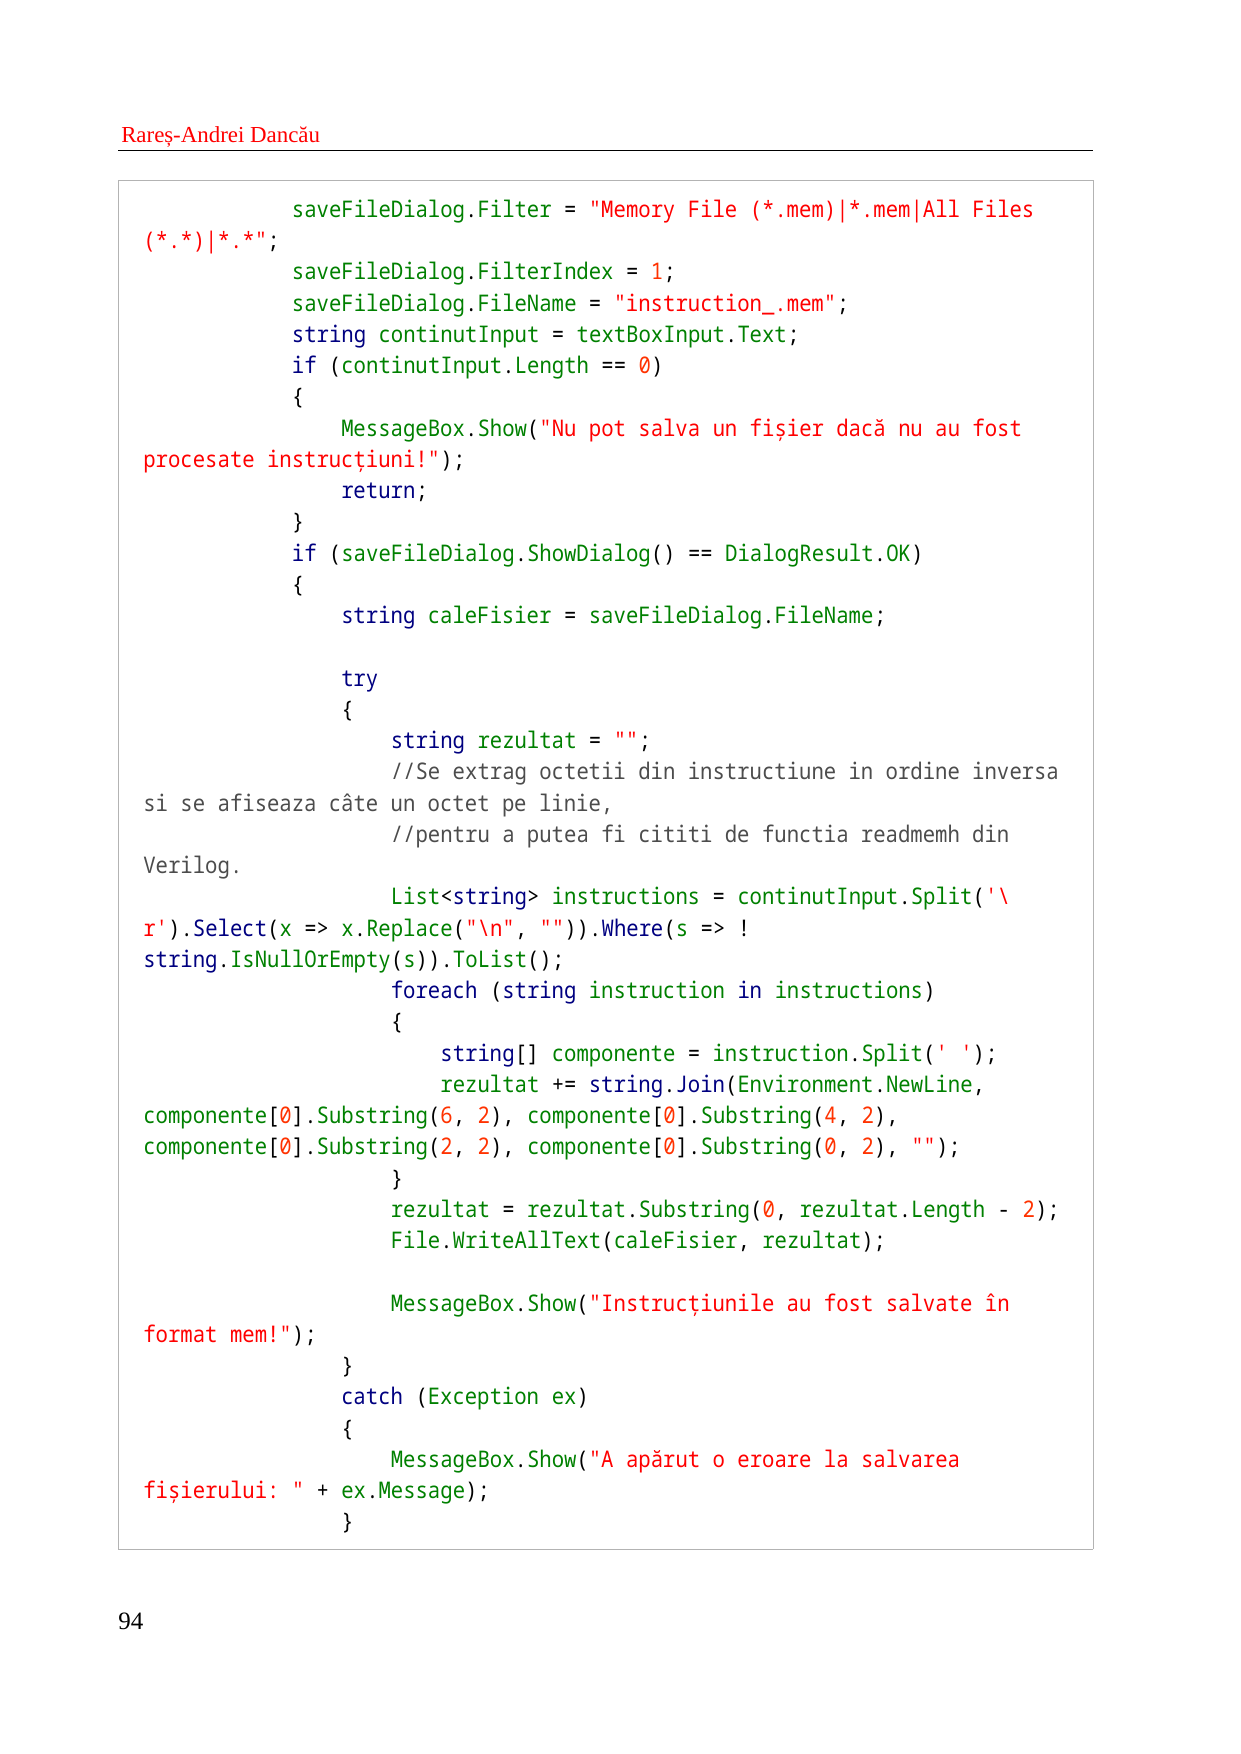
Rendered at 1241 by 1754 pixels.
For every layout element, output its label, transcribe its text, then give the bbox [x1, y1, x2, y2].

text //pentru a putea fi cititi de functia readmemh din Verilog. [119, 805, 1093, 868]
text } [119, 1336, 1093, 1368]
text //Se extrag octetii din instructiune in ordine inversa si se afiseaza câte un octet pe linie, [119, 743, 1093, 805]
text { [119, 368, 1093, 399]
text MessageBox.Show("Instrucțiunile au fost salvate în format mem!"); [119, 1274, 1093, 1336]
text } [119, 1493, 1093, 1549]
text MessageBox.Show("A apărut o eroare la salvarea fișierului: " + ex.Message); [119, 1430, 1093, 1493]
text rezultat += string.Join(Environment.NewLine, componente[0].Substring(6, 2), componente[0].Substring(4, 2), componente[0].Substring(2, 2), componente[0].Substring(0, 2), ""); [119, 1055, 1093, 1149]
text } [119, 1149, 1093, 1180]
text string rezultat = ""; [119, 711, 1093, 743]
text catch (Exception ex) [119, 1368, 1093, 1399]
text string[] componente = instruction.Split(' '); [119, 1024, 1093, 1055]
text List<string> instructions = continutInput.Split('\r').Select(x => x.Replace("\n", "")).Where(s => !string.IsNullOrEmpty(s)).ToList(); [119, 868, 1093, 961]
text saveFileDialog.Filter = "Memory File (*.mem)|*.mem|All Files (*.*)|*.*"; [119, 181, 1093, 243]
text string caleFisier = saveFileDialog.FileName; [119, 586, 1093, 630]
text foreach (string instruction in instructions) [119, 961, 1093, 993]
text return; [119, 461, 1093, 493]
text if (continutInput.Length == 0) [119, 336, 1093, 368]
text { [119, 555, 1093, 586]
text MessageBox.Show("Nu pot salva un fișier dacă nu au fost procesate instrucțiuni!"); [119, 399, 1093, 461]
text { [119, 993, 1093, 1024]
text try [119, 649, 1093, 680]
text saveFileDialog.FilterIndex = 1; [119, 243, 1093, 274]
text { [119, 680, 1093, 711]
text saveFileDialog.FileName = "instruction_.mem"; [119, 274, 1093, 305]
text if (saveFileDialog.ShowDialog() == DialogResult.OK) [119, 524, 1093, 555]
text string continutInput = textBoxInput.Text; [119, 305, 1093, 336]
text File.WriteAllText(caleFisier, rezultat); [119, 1211, 1093, 1255]
text rezultat = rezultat.Substring(0, rezultat.Length - 2); [119, 1180, 1093, 1211]
text } [119, 493, 1093, 524]
text { [119, 1399, 1093, 1430]
